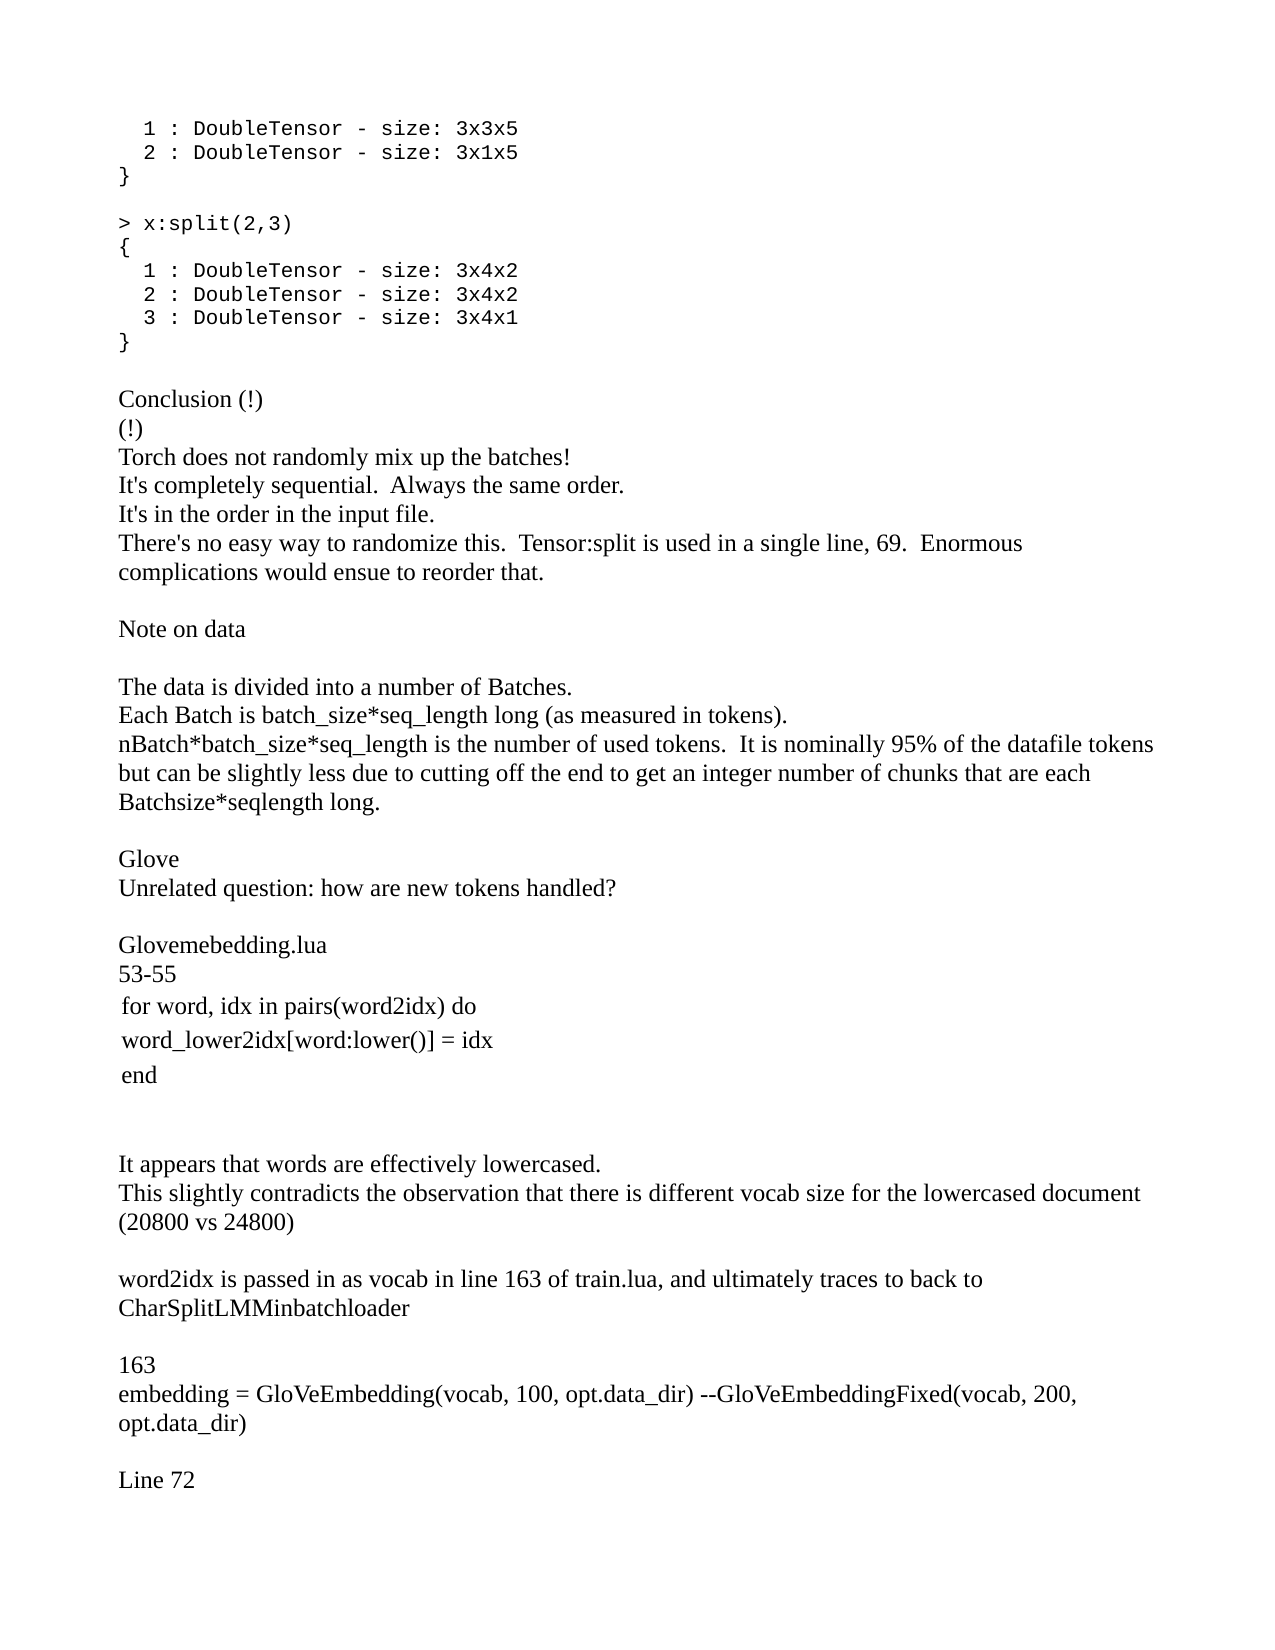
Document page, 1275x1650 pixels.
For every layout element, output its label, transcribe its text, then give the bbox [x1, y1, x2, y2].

text It's in the order in the input file. [118, 499, 1157, 528]
text Glovemebedding.lua [118, 930, 1157, 959]
text There's no easy way to randomize this. Tensor:split is used in a single line, 69. Enormous complications would ensue to reorder that. [118, 528, 1157, 585]
text word2idx is passed in as vocab in line 163 of train.lua, and ultimately traces to back to CharSplitLMMinbatchloader [118, 1264, 1157, 1322]
text Glove [118, 844, 1157, 873]
text embedding = GloVeEmbedding(vocab, 100, opt.data_dir) --GloVeEmbeddingFixed(vocab, 200, opt.data_dir) [118, 1379, 1157, 1437]
text 3 : DoubleTensor - size: 3x4x1 [118, 307, 1157, 331]
text Note on data [118, 614, 1157, 643]
text Line 72 [118, 1465, 1157, 1494]
text > x:split(2,3) [118, 213, 1157, 236]
text Conclusion (!) [118, 384, 1157, 413]
text nBatch*batch_size*seq_length is the number of used tokens. It is nominally 95% of the datafile tokens but can be slightly less due to cutting off the end to get an integer number of chunks that are each Batchsize*seqlength long. [118, 729, 1157, 815]
text The data is divided into a number of Batches. [118, 672, 1157, 700]
text 2 : DoubleTensor - size: 3x4x2 [118, 284, 1157, 307]
table_header for word, idx in pairs(word2idx) do [118, 988, 491, 1022]
text Torch does not randomly mix up the batches! [118, 442, 1157, 470]
text This slightly contradicts the observation that there is different vocab size for the lowercased document (20800 vs 24800) [118, 1178, 1157, 1235]
table_header end [118, 1057, 170, 1092]
text 1 : DoubleTensor - size: 3x3x5 [118, 118, 1157, 142]
table_header word_lower2idx[word:lower()] = idx [118, 1023, 507, 1057]
text 163 [118, 1350, 1157, 1379]
text Unrelated question: how are new tokens handled? [118, 873, 1157, 902]
text (!) [118, 413, 1157, 442]
text 53-55 [118, 959, 1157, 988]
text 1 : DoubleTensor - size: 3x4x2 [118, 260, 1157, 284]
text 2 : DoubleTensor - size: 3x1x5 [118, 142, 1157, 165]
text It appears that words are effectively lowercased. [118, 1149, 1157, 1178]
text } [118, 331, 1157, 354]
text { [118, 236, 1157, 260]
text It's completely sequential. Always the same order. [118, 470, 1157, 499]
text } [118, 165, 1157, 189]
text Each Batch is batch_size*seq_length long (as measured in tokens). [118, 700, 1157, 729]
